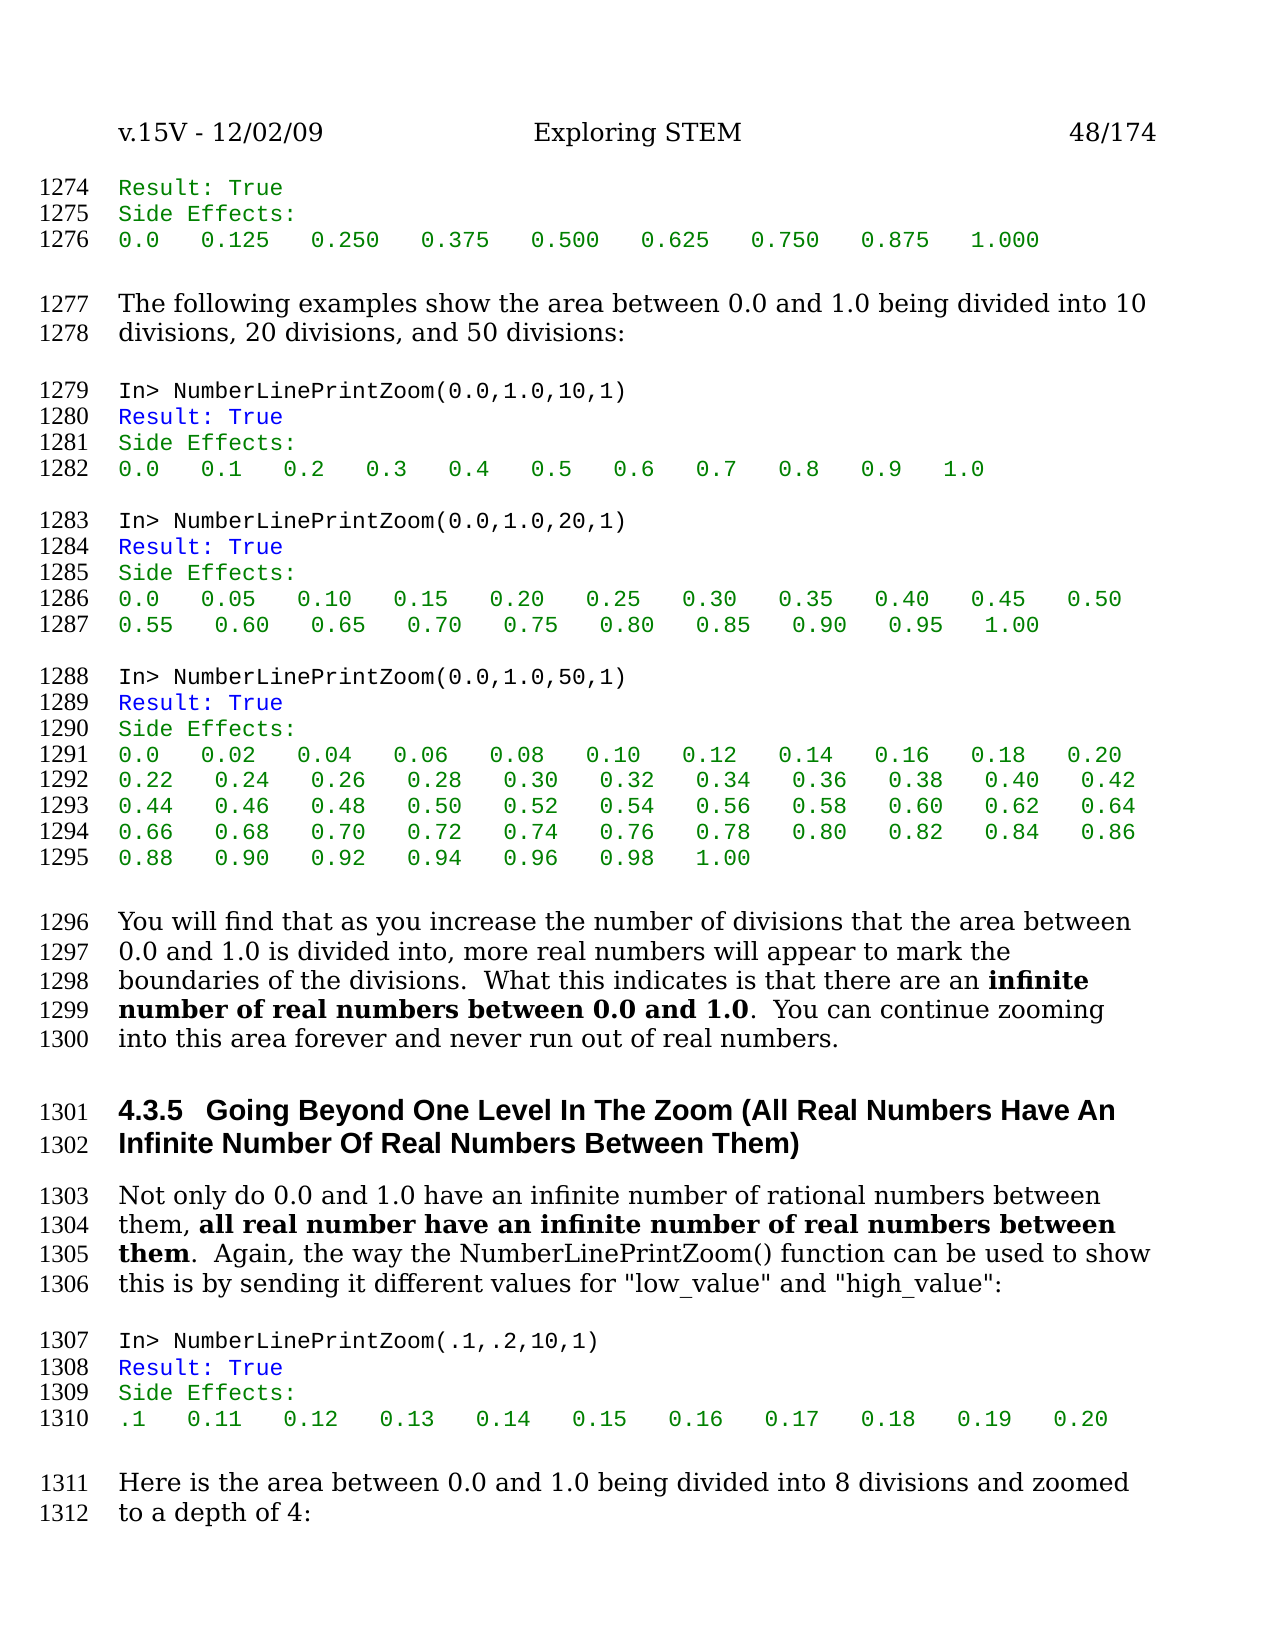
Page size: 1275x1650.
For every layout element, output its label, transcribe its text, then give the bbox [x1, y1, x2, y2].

text In> NumberLinePrintZoom(.1,.2,10,1) [118, 1330, 1157, 1356]
text Result: True [118, 1356, 1157, 1382]
text .1 0.11 0.12 0.13 0.14 0.15 0.16 0.17 0.18 0.19 0.20 [118, 1408, 1157, 1434]
text Side Effects: [118, 432, 1157, 458]
text 0.0 0.1 0.2 0.3 0.4 0.5 0.6 0.7 0.8 0.9 1.0 [118, 458, 1157, 483]
text 0.0 0.05 0.10 0.15 0.20 0.25 0.30 0.35 0.40 0.45 0.50 0.55 0.60 0.65 0.70 0.75 0.80 0.85 0.90 0.95 1.00 [118, 587, 1157, 639]
text Here is the area between 0.0 and 1.0 being divided into 8 divisions and zoomed to a depth of 4: [118, 1468, 1157, 1527]
text The following examples show the area between 0.0 and 1.0 being divided into 10 divisions, 20 divisions, and 50 divisions: [118, 289, 1157, 348]
text 0.0 0.125 0.250 0.375 0.500 0.625 0.750 0.875 1.000 [118, 229, 1157, 254]
subtitle Going Beyond One Level In The Zoom (All Real Numbers Have An Infinite Number Of Real Numbers Between Them) [118, 1093, 1157, 1160]
text Result: True [118, 177, 1157, 203]
text Result: True [118, 535, 1157, 561]
text Not only do 0.0 and 1.0 have an infinite number of rational numbers between them, all real number have an infinite number of real numbers between them. Again, the way the NumberLinePrintZoom() function can be used to show this is by sending it different values for "low_value" and "high_value": [118, 1181, 1157, 1298]
text Side Effects: [118, 203, 1157, 229]
text 0.0 0.02 0.04 0.06 0.08 0.10 0.12 0.14 0.16 0.18 0.20 0.22 0.24 0.26 0.28 0.30 0.32 0.34 0.36 0.38 0.40 0.42 0.44 0.46 0.48 0.50 0.52 0.54 0.56 0.58 0.60 0.62 0.64 0.66 0.68 0.70 0.72 0.74 0.76 0.78 0.80 0.82 0.84 0.86 0.88 0.90 0.92 0.94 0.96 0.98 1.00 [118, 743, 1157, 873]
text You will find that as you increase the number of divisions that the area between 0.0 and 1.0 is divided into, more real numbers will appear to mark the boundaries of the divisions. What this indicates is that there are an infinite number of real numbers between 0.0 and 1.0. You can continue zooming into this area forever and never run out of real numbers. [118, 907, 1157, 1054]
text Result: True [118, 406, 1157, 432]
text In> NumberLinePrintZoom(0.0,1.0,10,1) [118, 380, 1157, 406]
text Side Effects: [118, 1382, 1157, 1408]
text Side Effects: [118, 561, 1157, 587]
text Result: True [118, 691, 1157, 717]
text Side Effects: [118, 717, 1157, 743]
text In> NumberLinePrintZoom(0.0,1.0,20,1) [118, 509, 1157, 535]
text In> NumberLinePrintZoom(0.0,1.0,50,1) [118, 665, 1157, 691]
